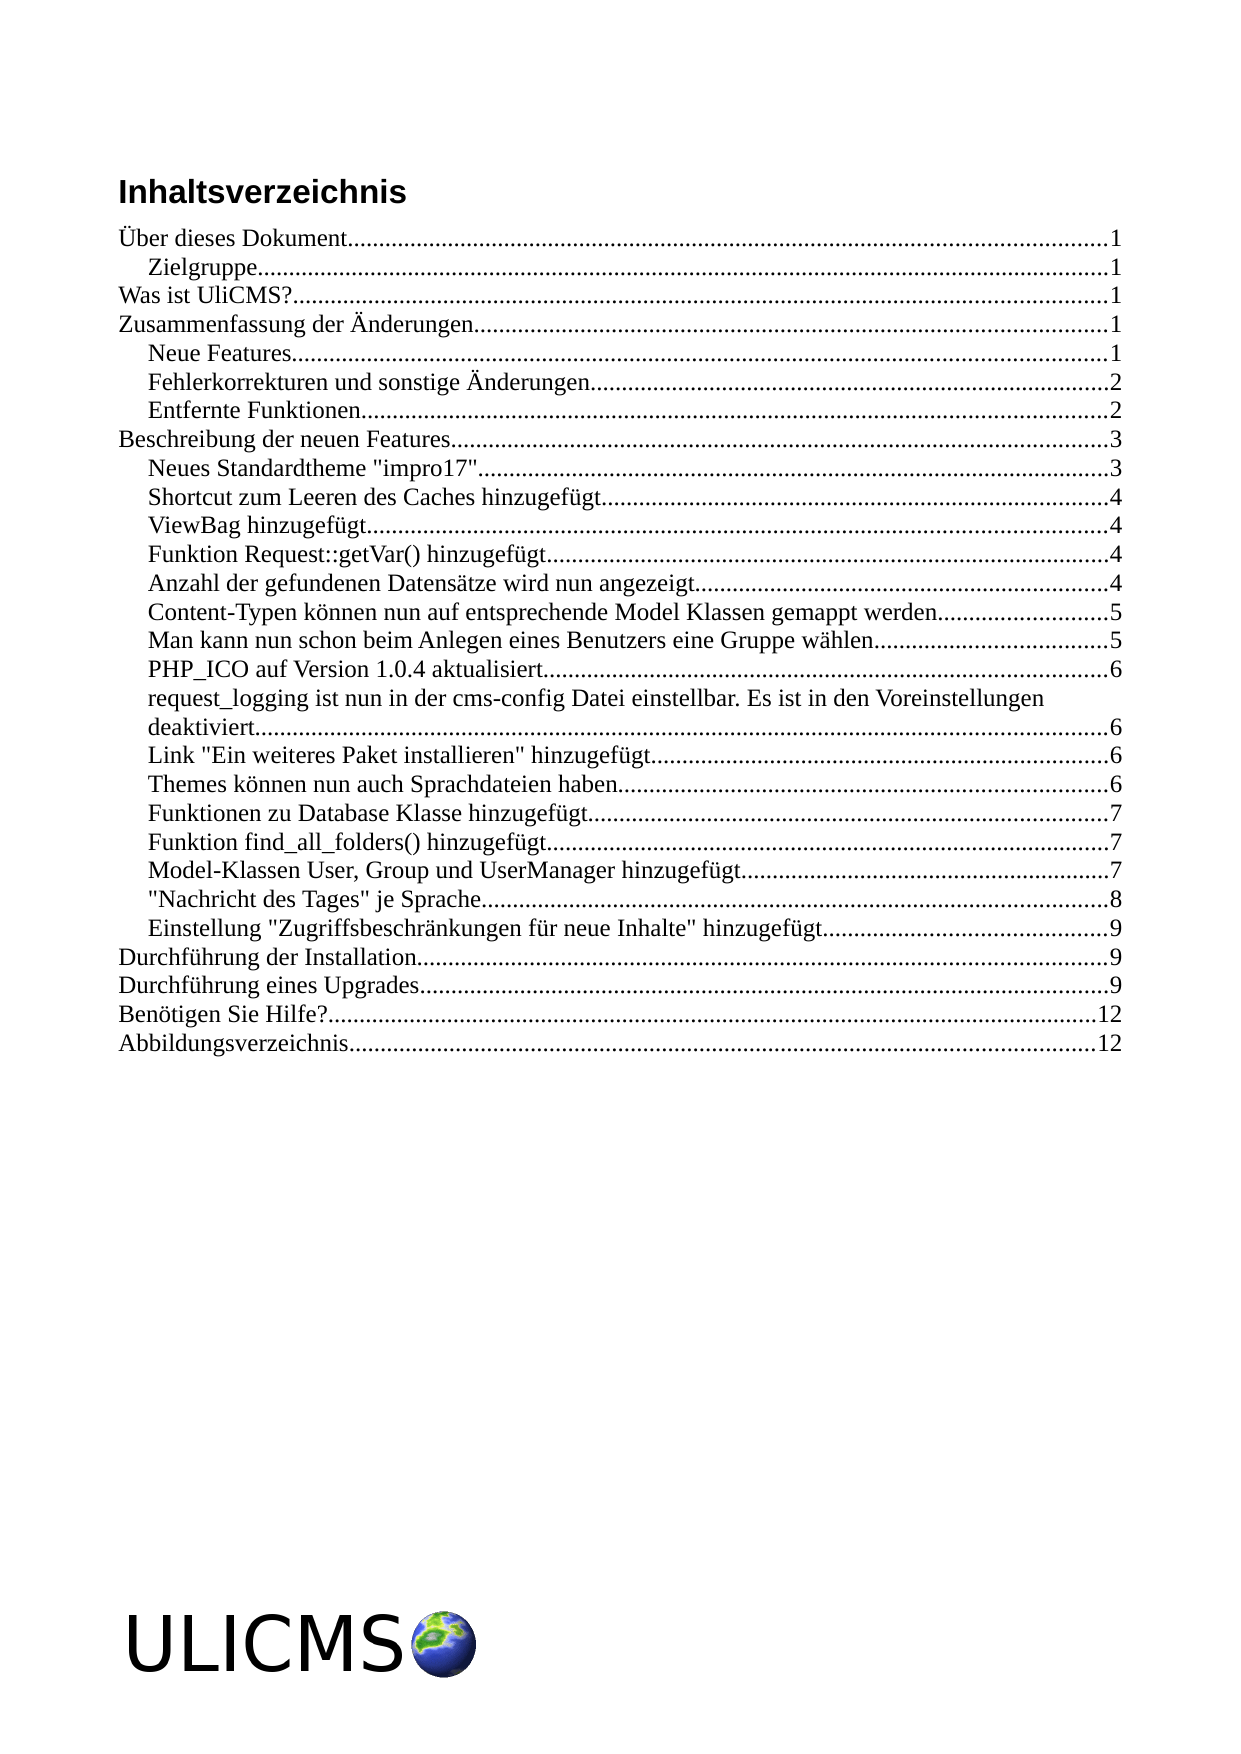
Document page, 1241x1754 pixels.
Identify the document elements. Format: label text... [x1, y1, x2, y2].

text Themes können nun auch Sprachdateien haben 6 [148, 769, 1122, 798]
text PHP_ICO auf Version 1.0.4 aktualisiert 6 [148, 654, 1122, 683]
text Funktion find_all_folders() hinzugefügt 7 [148, 827, 1122, 855]
subtitle Inhaltsverzeichnis [118, 172, 1122, 210]
text Fehlerkorrekturen und sonstige Änderungen 2 [148, 367, 1122, 395]
text Link "Ein weiteres Paket installieren" hinzugefügt 6 [148, 740, 1122, 769]
text Neue Features 1 [148, 338, 1122, 367]
text Content-Typen können nun auf entsprechende Model Klassen gemappt werden 5 [148, 597, 1122, 625]
picture [118, 1607, 479, 1681]
text Benötigen Sie Hilfe? 12 [118, 999, 1122, 1028]
text "Nachricht des Tages" je Sprache 8 [148, 884, 1122, 913]
text ViewBag hinzugefügt 4 [148, 510, 1122, 539]
text Funktion Request::getVar() hinzugefügt 4 [148, 539, 1122, 568]
text Durchführung der Installation 9 [118, 942, 1122, 970]
text Man kann nun schon beim Anlegen eines Benutzers eine Gruppe wählen 5 [148, 625, 1122, 654]
text request_logging ist nun in der cms-config Datei einstellbar. Es ist in den Voreinstellungen deaktiviert. 6 [148, 683, 1122, 740]
text Beschreibung der neuen Features 3 [118, 424, 1122, 453]
text Funktionen zu Database Klasse hinzugefügt 7 [148, 798, 1122, 827]
text Entfernte Funktionen 2 [148, 395, 1122, 424]
text Über dieses Dokument 1 [118, 223, 1122, 252]
text Shortcut zum Leeren des Caches hinzugefügt 4 [148, 482, 1122, 510]
text Durchführung eines Upgrades 9 [118, 970, 1122, 999]
text Was ist UliCMS? 1 [118, 280, 1122, 309]
text Model-Klassen User, Group und UserManager hinzugefügt 7 [148, 855, 1122, 884]
text Zusammenfassung der Änderungen 1 [118, 309, 1122, 338]
text Zielgruppe 1 [148, 252, 1122, 280]
text Abbildungsverzeichnis 12 [118, 1028, 1122, 1057]
text Neues Standardtheme "impro17" 3 [148, 453, 1122, 482]
text Einstellung "Zugriffsbeschränkungen für neue Inhalte" hinzugefügt 9 [148, 913, 1122, 942]
text Anzahl der gefundenen Datensätze wird nun angezeigt 4 [148, 568, 1122, 597]
